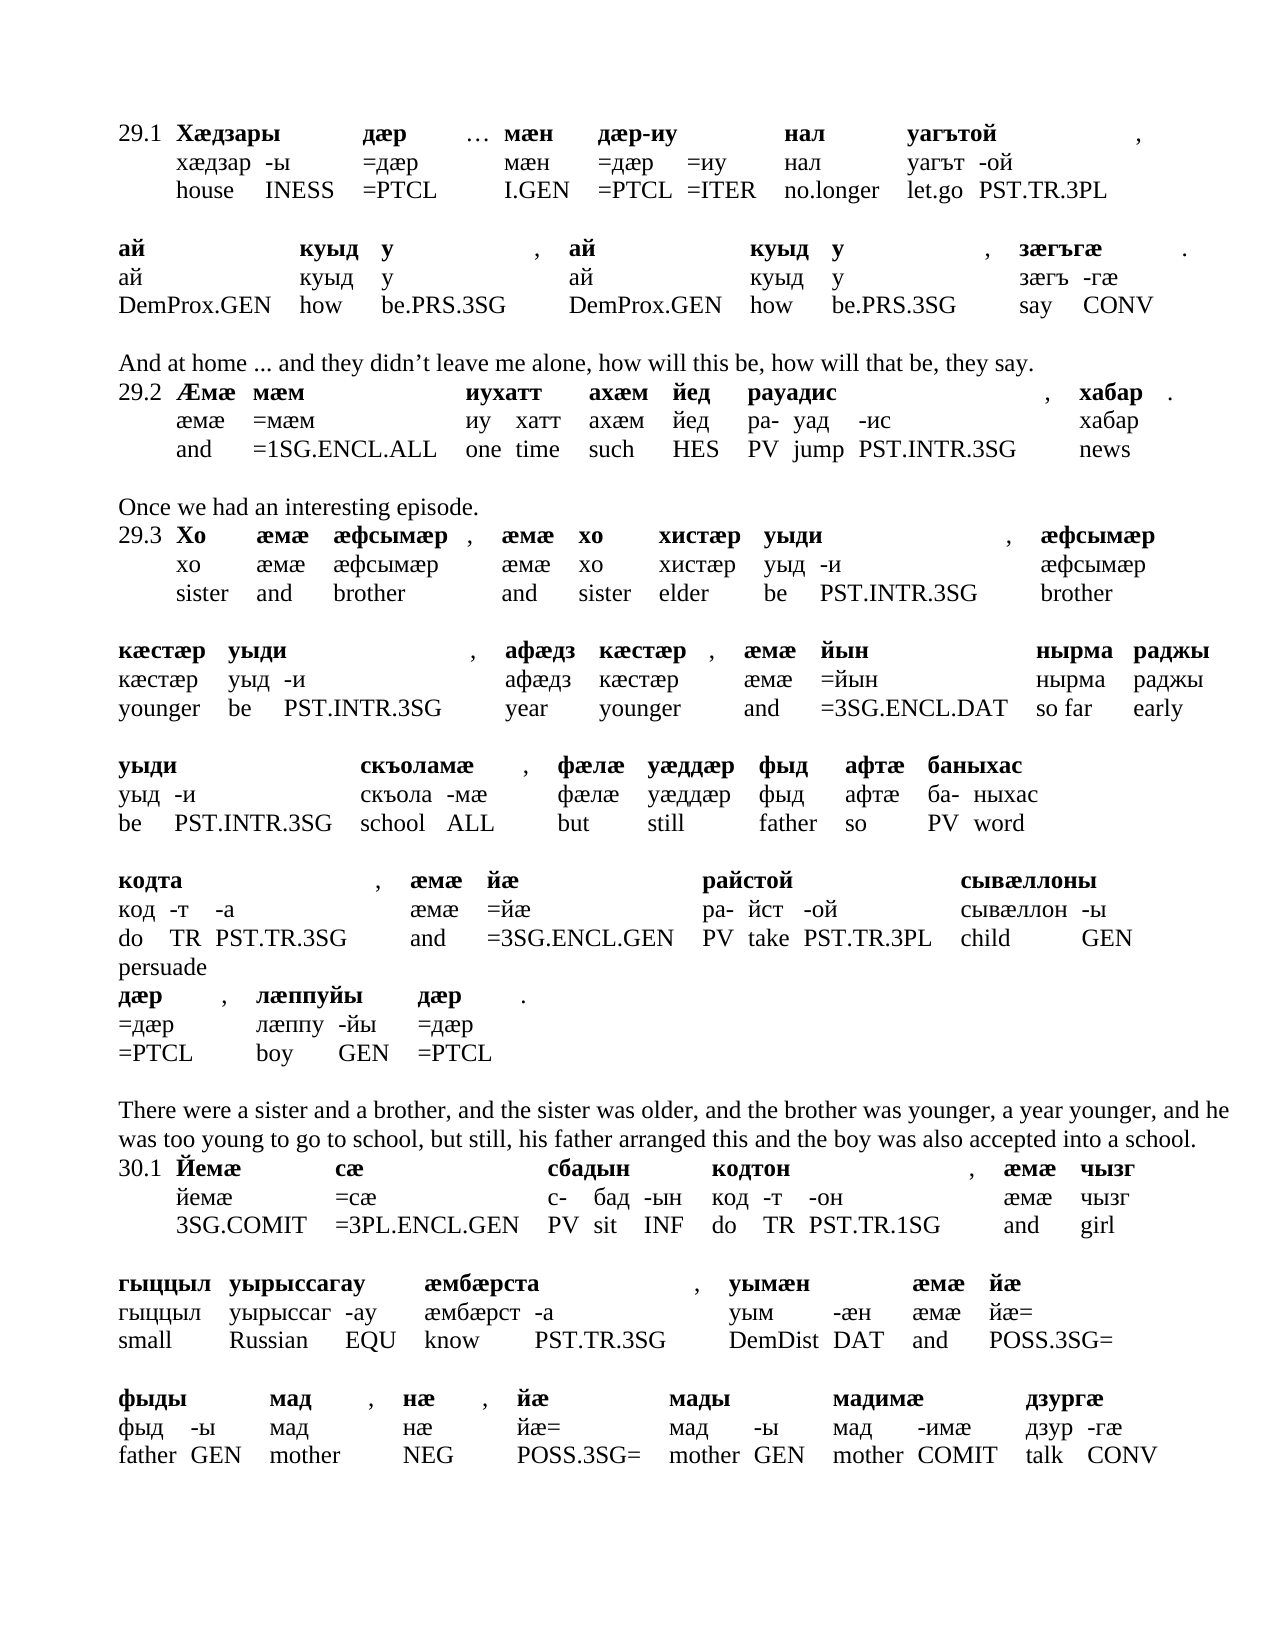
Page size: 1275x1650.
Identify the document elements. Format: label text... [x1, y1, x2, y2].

text and [1003, 1211, 1052, 1239]
text , [221, 981, 242, 1009]
text such [588, 434, 644, 463]
text йст [748, 894, 789, 923]
text мад [833, 1412, 903, 1441]
text -ы [753, 1412, 805, 1441]
text 3SG.COMIT [176, 1211, 307, 1239]
text фæлæ [557, 751, 633, 779]
text скъоламæ [360, 751, 509, 779]
text скъола [360, 779, 433, 808]
text æмæ [912, 1297, 961, 1326]
text PST.TR.3SG [534, 1326, 666, 1354]
text у [832, 233, 971, 262]
text PST.TR.3SG [215, 923, 347, 952]
text афæдз [505, 664, 571, 693]
text æмæ [256, 549, 306, 578]
text =3SG.ENCL.GEN [487, 923, 674, 952]
text фæлæ [557, 779, 619, 808]
text гыццыл [118, 1268, 215, 1297]
text , [1044, 377, 1065, 406]
text , [968, 1153, 989, 1182]
text TR [763, 1211, 795, 1239]
text -мæ [446, 779, 495, 808]
text small [118, 1326, 201, 1354]
text æмбæрста [424, 1268, 680, 1297]
text Once we had an interesting episode. [118, 492, 1249, 521]
text so far [1036, 693, 1105, 722]
text -æн [833, 1297, 884, 1326]
text , [709, 636, 730, 664]
text =йæ [487, 894, 674, 923]
text -ы [1081, 894, 1133, 923]
text PST.TR.3PL [803, 923, 933, 952]
text æмæ [410, 894, 459, 923]
text Хо [176, 521, 242, 549]
text PST.TR.3PL [978, 176, 1108, 204]
text =1SG.ENCL.ALL [253, 434, 438, 463]
text DemProx.GEN [569, 291, 722, 319]
text код [118, 894, 156, 923]
text æфсымæр [1040, 521, 1160, 549]
text , [467, 521, 488, 549]
text girl [1080, 1211, 1130, 1239]
text дзур [1026, 1412, 1073, 1441]
text =иу [687, 147, 756, 176]
text чызг [1080, 1182, 1130, 1211]
text нырма [1036, 664, 1105, 693]
text фыд [118, 1412, 177, 1441]
text =PTCL [362, 176, 437, 204]
text PST.INTR.3SG [284, 693, 442, 722]
text father [759, 808, 817, 837]
text DemDist [729, 1326, 819, 1354]
text so [845, 808, 900, 837]
text =ITER [687, 176, 756, 204]
text æмæ [501, 549, 551, 578]
text чызг [1080, 1153, 1143, 1182]
text -гæ [1087, 1412, 1158, 1441]
text хабар [1079, 406, 1139, 434]
text boy [256, 1038, 324, 1067]
text йын [820, 636, 1022, 664]
text мадимæ [833, 1383, 1012, 1412]
text мæн [504, 118, 584, 147]
text NEG [403, 1441, 454, 1469]
text GEN [338, 1038, 389, 1067]
text сæ [335, 1153, 534, 1182]
text уад [793, 406, 844, 434]
text ALL [446, 808, 495, 837]
text -ы [265, 147, 334, 176]
text younger [118, 693, 200, 722]
text 29.1 [118, 118, 162, 147]
text =дæр [362, 147, 437, 176]
text гыццыл [118, 1297, 201, 1326]
text нæ [403, 1383, 468, 1412]
text -он [809, 1182, 941, 1211]
text зæгъгæ [1019, 233, 1168, 262]
text GEN [1081, 923, 1133, 952]
text still [647, 808, 731, 837]
text And at home ... and they didn’t leave me alone, how will this be, how will that be, they say. [118, 348, 1249, 377]
text news [1079, 434, 1139, 463]
text PST.TR.1SG [809, 1211, 941, 1239]
text -т [763, 1182, 795, 1211]
text кæстæр [118, 636, 214, 664]
text be.PRS.3SG [832, 291, 957, 319]
text . [520, 981, 541, 1009]
text дæр [118, 981, 207, 1009]
text нæ [403, 1412, 454, 1441]
text father [118, 1441, 177, 1469]
text POSS.3SG= [517, 1441, 641, 1469]
text PST.INTR.3SG [858, 434, 1017, 463]
text HES [672, 434, 719, 463]
text фыды [118, 1383, 256, 1412]
text уыди [228, 636, 456, 664]
text йæ [487, 866, 688, 894]
text house [176, 176, 251, 204]
text æфсымæр [333, 549, 439, 578]
text do [118, 923, 156, 952]
text раджы [1133, 664, 1203, 693]
text CONV [1087, 1441, 1158, 1469]
text talk [1026, 1441, 1073, 1469]
text ай [569, 233, 736, 262]
text уыд [118, 779, 160, 808]
text нал [784, 118, 893, 147]
text зæгъ [1019, 262, 1069, 291]
text -а [215, 894, 347, 923]
text child [960, 923, 1068, 952]
text , [984, 233, 1005, 262]
text уыди [118, 751, 346, 779]
text -имæ [917, 1412, 998, 1441]
text ахæм [588, 406, 644, 434]
text Йемæ [176, 1153, 321, 1182]
text уыди [763, 521, 992, 549]
text æмæ [743, 664, 793, 693]
text TR [169, 923, 201, 952]
text =3SG.ENCL.DAT [820, 693, 1008, 722]
text =PTCL [417, 1038, 492, 1067]
text PV [747, 434, 779, 463]
text , [482, 1383, 503, 1412]
text brother [1040, 578, 1146, 607]
text нырма [1036, 636, 1119, 664]
text æфсымæр [1040, 549, 1146, 578]
text -ой [803, 894, 933, 923]
text у [832, 262, 957, 291]
text -и [284, 664, 442, 693]
text how [750, 291, 804, 319]
text сывæллоны [960, 866, 1147, 894]
text йæ= [517, 1412, 641, 1441]
text -йы [338, 1009, 389, 1038]
text æмæ [743, 636, 807, 664]
text мæн [504, 147, 570, 176]
text йæ [989, 1268, 1127, 1297]
text 30.1 [118, 1153, 162, 1182]
text ай [118, 233, 286, 262]
text æфсымæр [333, 521, 453, 549]
text and [176, 434, 225, 463]
text код [712, 1182, 749, 1211]
text кодта [118, 866, 361, 894]
text йæ= [989, 1297, 1113, 1326]
text уыд [763, 549, 806, 578]
text дæр-иу [598, 118, 770, 147]
text уагът [907, 147, 965, 176]
text æмæ [912, 1268, 975, 1297]
text æмбæрст [424, 1297, 521, 1326]
text у [381, 262, 506, 291]
text -ын [644, 1182, 684, 1211]
text =PTCL [118, 1038, 193, 1067]
text куыд [299, 233, 367, 262]
text early [1133, 693, 1203, 722]
text кæстæр [118, 664, 200, 693]
text persuade [118, 952, 361, 981]
text фыд [759, 751, 831, 779]
text хабар [1079, 377, 1153, 406]
text ахæм [588, 377, 658, 406]
text brother [333, 578, 439, 607]
text уæддæр [647, 779, 731, 808]
text =PTCL [598, 176, 673, 204]
text æмæ [410, 866, 473, 894]
text jump [793, 434, 844, 463]
text =мæм [253, 406, 438, 434]
text mother [269, 1441, 340, 1469]
text куыд [750, 262, 804, 291]
text куыд [750, 233, 818, 262]
text баныхас [927, 751, 1052, 779]
text . [1181, 233, 1202, 262]
text POSS.3SG= [989, 1326, 1113, 1354]
text and [912, 1326, 961, 1354]
text =3PL.ENCL.GEN [335, 1211, 520, 1239]
text =дæр [598, 147, 673, 176]
text уагътой [907, 118, 1122, 147]
text уырыссаг [229, 1297, 331, 1326]
text , [1006, 521, 1027, 549]
text бад [593, 1182, 630, 1211]
text æмæ [1003, 1182, 1052, 1211]
text say [1019, 291, 1069, 319]
text word [973, 808, 1038, 837]
text хо [578, 549, 631, 578]
text ай [569, 262, 722, 291]
text -ау [345, 1297, 396, 1326]
text mother [669, 1441, 740, 1469]
text мады [669, 1383, 819, 1412]
text -ис [858, 406, 1017, 434]
text мад [269, 1412, 340, 1441]
text PST.INTR.3SG [174, 808, 333, 837]
text -ы [190, 1412, 242, 1441]
text 29.2 [118, 377, 162, 406]
text no.longer [784, 176, 879, 204]
text лæппу [256, 1009, 324, 1038]
text , [1135, 118, 1156, 147]
text фыд [759, 779, 817, 808]
text how [299, 291, 353, 319]
text хистæр [659, 521, 750, 549]
text sister [578, 578, 631, 607]
text one [465, 434, 502, 463]
text кæстæр [599, 636, 695, 664]
text CONV [1083, 291, 1154, 319]
text year [505, 693, 571, 722]
text . [1167, 377, 1188, 406]
text ныхас [973, 779, 1038, 808]
text DAT [833, 1326, 884, 1354]
text take [748, 923, 789, 952]
text хо [176, 549, 229, 578]
text рауадис [747, 377, 1031, 406]
text афæдз [505, 636, 585, 664]
text PV [547, 1211, 579, 1239]
text мад [269, 1383, 354, 1412]
text сывæллон [960, 894, 1068, 923]
text ба- [927, 779, 959, 808]
text I.GEN [504, 176, 570, 204]
text , [375, 866, 396, 894]
text иу [465, 406, 502, 434]
text уыд [228, 664, 270, 693]
text хистæр [659, 549, 736, 578]
text be.PRS.3SG [381, 291, 506, 319]
text Æмæ [176, 377, 239, 406]
text ра- [702, 894, 734, 923]
text уым [729, 1297, 819, 1326]
text but [557, 808, 619, 837]
text -ой [978, 147, 1108, 176]
text =дæр [118, 1009, 193, 1038]
text ай [118, 262, 272, 291]
text =сæ [335, 1182, 520, 1211]
text -а [534, 1297, 666, 1326]
text нал [784, 147, 879, 176]
text ра- [747, 406, 779, 434]
text DemProx.GEN [118, 291, 272, 319]
text INF [644, 1211, 684, 1239]
text PV [927, 808, 959, 837]
text уырыссагау [229, 1268, 410, 1297]
text COMIT [917, 1441, 998, 1469]
text PV [702, 923, 734, 952]
text мад [669, 1412, 740, 1441]
text PST.INTR.3SG [819, 578, 978, 607]
text be [228, 693, 270, 722]
text кодтон [712, 1153, 955, 1182]
text афтæ [845, 751, 913, 779]
text be [118, 808, 160, 837]
text куыд [299, 262, 353, 291]
text йемæ [176, 1182, 307, 1211]
text -гæ [1083, 262, 1154, 291]
text and [501, 578, 551, 607]
text INESS [265, 176, 334, 204]
text =дæр [417, 1009, 492, 1038]
text у [381, 233, 520, 262]
text уæддæр [647, 751, 745, 779]
text time [515, 434, 561, 463]
text and [256, 578, 306, 607]
text Russian [229, 1326, 331, 1354]
text EQU [345, 1326, 396, 1354]
text know [424, 1326, 521, 1354]
text let.go [907, 176, 965, 204]
text … [465, 118, 490, 147]
text афтæ [845, 779, 900, 808]
text be [763, 578, 806, 607]
text лæппуйы [256, 981, 403, 1009]
text mother [833, 1441, 903, 1469]
text с- [547, 1182, 579, 1211]
text -и [174, 779, 333, 808]
text sister [176, 578, 229, 607]
text йæ [517, 1383, 655, 1412]
text дæр [362, 118, 451, 147]
text раджы [1133, 636, 1217, 664]
text do [712, 1211, 749, 1239]
text , [368, 1383, 389, 1412]
text GEN [753, 1441, 805, 1469]
text иухатт [465, 377, 575, 406]
text and [743, 693, 793, 722]
text =йын [820, 664, 1008, 693]
text sit [593, 1211, 630, 1239]
text мæм [253, 377, 452, 406]
text , [470, 636, 491, 664]
text , [523, 751, 544, 779]
text , [534, 233, 555, 262]
text дæр [417, 981, 506, 1009]
text younger [599, 693, 681, 722]
text Хæдзары [176, 118, 348, 147]
text райстой [702, 866, 947, 894]
text , [694, 1268, 715, 1297]
text 29.3 [118, 521, 162, 549]
text and [410, 923, 459, 952]
text -т [169, 894, 201, 923]
text хатт [515, 406, 561, 434]
text хæдзар [176, 147, 251, 176]
text æмæ [256, 521, 319, 549]
text elder [659, 578, 736, 607]
text йед [672, 406, 719, 434]
text дзургæ [1026, 1383, 1172, 1412]
text кæстæр [599, 664, 681, 693]
text GEN [190, 1441, 242, 1469]
text æмæ [501, 521, 564, 549]
text уымæн [729, 1268, 898, 1297]
text There were a sister and a brother, and the sister was older, and the brother was younger, a year younger, and he was too young to go to school, but still, his father arranged this and the boy was also accepted into a school. [118, 1096, 1249, 1153]
text сбадын [547, 1153, 698, 1182]
text хо [578, 521, 645, 549]
text æмæ [1003, 1153, 1066, 1182]
text -и [819, 549, 978, 578]
text school [360, 808, 433, 837]
text йед [672, 377, 733, 406]
text æмæ [176, 406, 225, 434]
